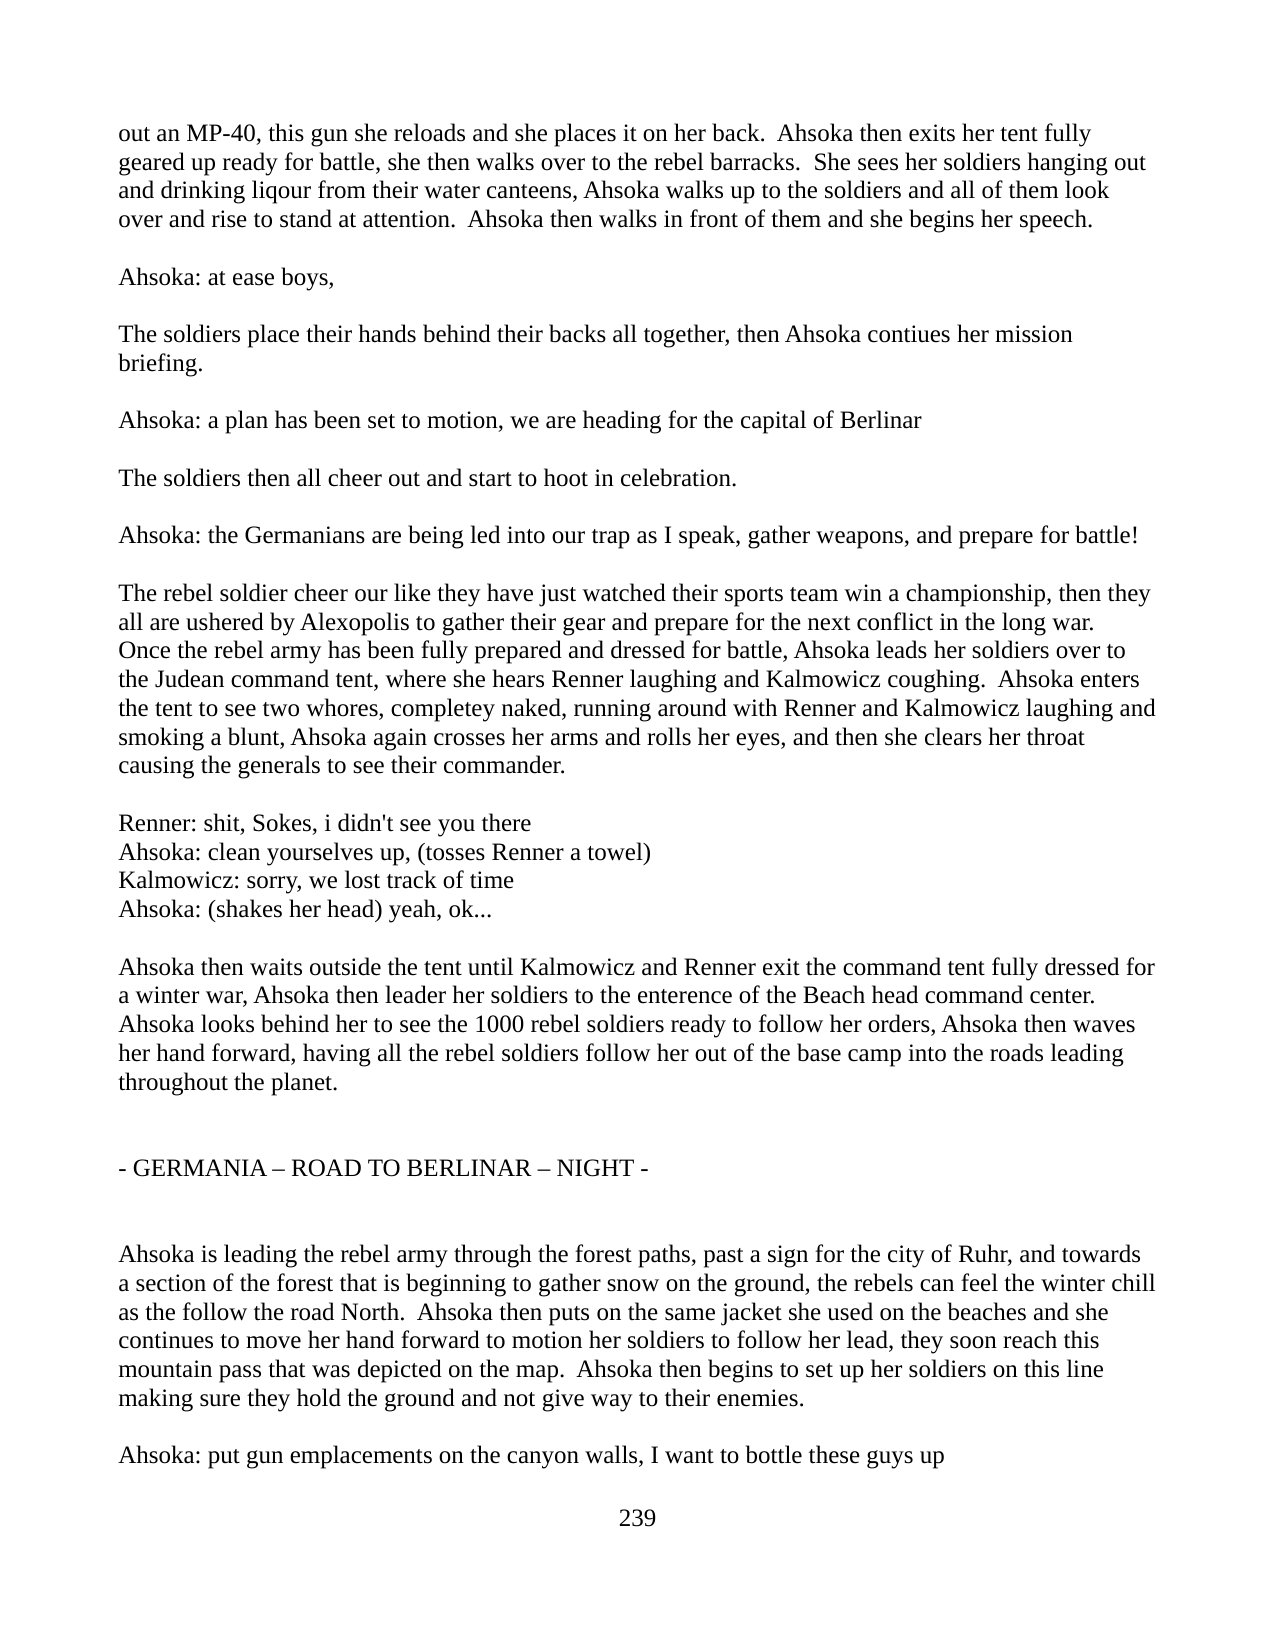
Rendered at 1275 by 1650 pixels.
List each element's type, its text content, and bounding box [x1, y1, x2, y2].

text Ahsoka: at ease boys, [118, 262, 1157, 291]
text The rebel soldier cheer our like they have just watched their sports team win a championship, then they all are ushered by Alexopolis to gather their gear and prepare for the next conflict in the long war. Once the rebel army has been fully prepared and dressed for battle, Ahsoka leads her soldiers over to the Judean command tent, where she hears Renner laughing and Kalmowicz coughing. Ahsoka enters the tent to see two whores, completey naked, running around with Renner and Kalmowicz laughing and smoking a blunt, Ahsoka again crosses her arms and rolls her eyes, and then she clears her throat causing the generals to see their commander. [118, 578, 1157, 779]
text Ahsoka is leading the rebel army through the forest paths, past a sign for the city of Ruhr, and towards a section of the forest that is beginning to gather snow on the ground, the rebels can feel the winter chill as the follow the road North. Ahsoka then puts on the same jacket she used on the beaches and she continues to move her hand forward to motion her soldiers to follow her lead, they soon reach this mountain pass that was depicted on the map. Ahsoka then begins to set up her soldiers on this line making sure they hold the ground and not give way to their enemies. [118, 1239, 1157, 1412]
text Ahsoka: the Germanians are being led into our trap as I speak, gather weapons, and prepare for battle! [118, 521, 1157, 549]
text Ahsoka then waits outside the tent until Kalmowicz and Renner exit the command tent fully dressed for a winter war, Ahsoka then leader her soldiers to the enterence of the Beach head command center. Ahsoka looks behind her to see the 1000 rebel soldiers ready to follow her orders, Ahsoka then waves her hand forward, having all the rebel soldiers follow her out of the base camp into the roads leading throughout the planet. [118, 952, 1157, 1096]
text Ahsoka: clean yourselves up, (tosses Renner a towel) [118, 837, 1157, 866]
text Kalmowicz: sorry, we lost track of time [118, 866, 1157, 894]
text Ahsoka: (shakes her head) yeah, ok... [118, 894, 1157, 923]
text The soldiers place their hands behind their backs all together, then Ahsoka contiues her mission briefing. [118, 319, 1157, 377]
text out an MP-40, this gun she reloads and she places it on her back. Ahsoka then exits her tent fully geared up ready for battle, she then walks over to the rebel barracks. She sees her soldiers hanging out and drinking liqour from their water canteens, Ahsoka walks up to the soldiers and all of them look over and rise to stand at attention. Ahsoka then walks in front of them and she begins her speech. [118, 118, 1157, 233]
text Ahsoka: put gun emplacements on the canyon walls, I want to bottle these guys up [118, 1441, 1157, 1469]
text Renner: shit, Sokes, i didn't see you there [118, 808, 1157, 837]
text The soldiers then all cheer out and start to hoot in celebration. [118, 463, 1157, 492]
text - GERMANIA – ROAD TO BERLINAR – NIGHT - [118, 1153, 1157, 1182]
text Ahsoka: a plan has been set to motion, we are heading for the capital of Berlinar [118, 406, 1157, 434]
